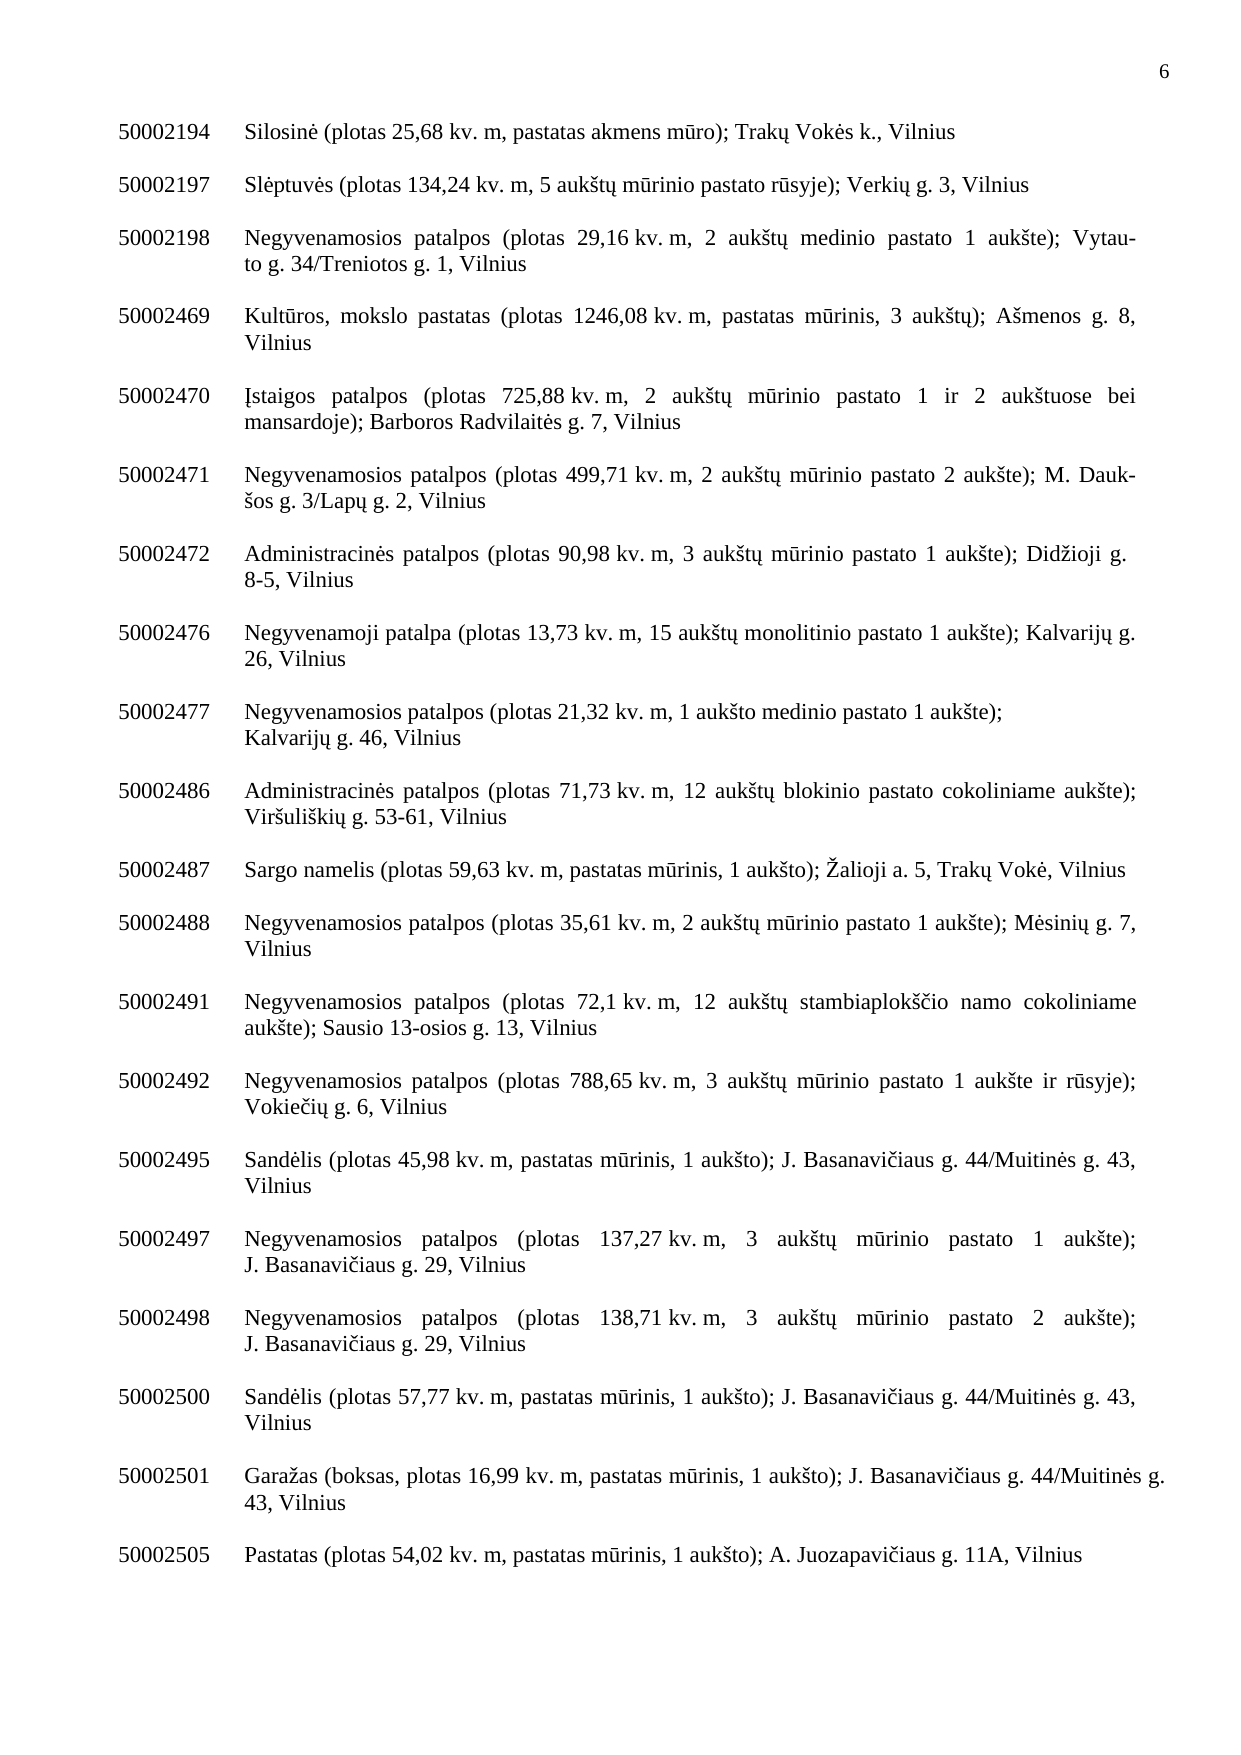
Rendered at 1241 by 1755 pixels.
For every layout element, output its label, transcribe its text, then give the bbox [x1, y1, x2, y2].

table_cell [1178, 988, 1192, 1041]
table_cell [1198, 355, 1240, 382]
table_cell Sargo namelis (plotas 59,63 kv. m, pastatas mūrinis, 1 aukšto); Žalioji a. 5, Trakų Vokė, Vilnius [233, 856, 1148, 882]
table_cell [101, 1041, 1198, 1067]
table_cell [1198, 540, 1240, 592]
table_cell [1198, 672, 1240, 698]
table_cell [1198, 276, 1240, 303]
table_cell [1198, 1146, 1240, 1199]
table_cell [1163, 1067, 1178, 1119]
table_cell [1198, 593, 1240, 619]
table_cell [1148, 909, 1163, 961]
table_cell [1198, 619, 1240, 672]
table_cell [1198, 698, 1240, 751]
table_cell [1198, 303, 1240, 355]
table_cell [101, 197, 1198, 223]
table_cell [1193, 1067, 1198, 1119]
table_cell [1163, 1304, 1178, 1357]
table_cell [1163, 1383, 1178, 1436]
table_cell [1148, 1146, 1163, 1199]
table_cell [1178, 461, 1192, 513]
table_cell [1193, 1383, 1198, 1436]
table_cell [101, 1436, 1198, 1462]
table_cell [101, 672, 1198, 698]
table_cell [1193, 1541, 1198, 1568]
table_cell [1178, 382, 1192, 434]
table_cell [1193, 619, 1198, 672]
table_cell [1198, 514, 1240, 540]
table_cell 50002472 [101, 540, 233, 592]
table_cell Administracinės patalpos (plotas 90,98 kv. m, 3 aukštų mūrinio pastato 1 aukšte); Didžioji g. 8-5, Vilnius [233, 540, 1148, 592]
table_cell [1178, 1067, 1192, 1119]
table_cell Sandėlis (plotas 45,98 kv. m, pastatas mūrinis, 1 aukšto); J. Basanavičiaus g. 44/Muitinės g. 43, Vilnius [233, 1146, 1148, 1199]
table_cell [1178, 619, 1192, 672]
table_cell [101, 961, 1198, 988]
table_cell [1193, 540, 1198, 592]
table_cell [1198, 961, 1240, 988]
table_cell [1198, 1041, 1240, 1067]
table_cell [101, 593, 1198, 619]
table_cell [1178, 1146, 1192, 1199]
table_cell 50002197 [101, 171, 233, 197]
table_cell [1198, 461, 1240, 513]
table_cell [101, 1357, 1198, 1383]
table_cell [1148, 171, 1163, 197]
table_cell [1178, 1541, 1192, 1568]
table_cell Įstaigos patalpos (plotas 725,88 kv. m, 2 aukštų mūrinio pastato 1 ir 2 aukštuose bei mansardoje); Barboros Radvilaitės g. 7, Vilnius [233, 382, 1148, 434]
table_cell 50002194 [101, 118, 233, 144]
table_cell [1148, 382, 1163, 434]
table_cell [1178, 777, 1192, 830]
table_cell [1178, 303, 1192, 355]
table_cell 50002476 [101, 619, 233, 672]
table_cell [1193, 118, 1198, 144]
table_cell [1148, 540, 1163, 592]
table_cell [1198, 1120, 1240, 1146]
table_cell Silosinė (plotas 25,68 kv. m, pastatas akmens mūro); Trakų Vokės k., Vilnius [233, 118, 1148, 144]
table_cell [1148, 777, 1163, 830]
table_cell [1148, 619, 1163, 672]
table_cell [1198, 856, 1240, 882]
table_cell [1148, 461, 1163, 513]
table_cell [1178, 1225, 1192, 1278]
table_cell [101, 751, 1198, 777]
table_cell 50002477 [101, 698, 233, 751]
table_cell [1198, 1436, 1240, 1462]
table_cell Negyvenamosios patalpos (plotas 72,1 kv. m, 12 aukštų stambiaplokščio namo cokoliniame aukšte); Sausio 13-osios g. 13, Vilnius [233, 988, 1148, 1041]
table_cell Negyvenamosios patalpos (plotas 137,27 kv. m, 3 aukštų mūrinio pastato 1 aukšte); J. Basanavičiaus g. 29, Vilnius [233, 1225, 1148, 1278]
table_cell [101, 1515, 1198, 1541]
table_cell [101, 514, 1198, 540]
table_cell [1198, 224, 1240, 276]
table_cell [1198, 988, 1240, 1041]
table_cell [1163, 1225, 1178, 1278]
table_cell [1178, 698, 1192, 751]
table_cell [1193, 777, 1198, 830]
table_cell [1193, 1146, 1198, 1199]
table_cell [1198, 909, 1240, 961]
table_cell [1178, 1383, 1192, 1436]
table_cell [1193, 1462, 1198, 1515]
table_cell [1163, 540, 1178, 592]
table_cell Administracinės patalpos (plotas 71,73 kv. m, 12 aukštų blokinio pastato cokoliniame aukšte); Viršuliškių g. 53-61, Vilnius [233, 777, 1148, 830]
table_cell [1148, 988, 1163, 1041]
table_cell [1198, 197, 1240, 223]
table_cell [1193, 303, 1198, 355]
table_cell [1178, 224, 1192, 276]
table_cell 50002486 [101, 777, 233, 830]
table_cell [1163, 118, 1178, 144]
table_cell [1163, 698, 1178, 751]
table_cell 50002488 [101, 909, 233, 961]
table_cell Negyvenamosios patalpos (plotas 499,71 kv. m, 2 aukštų mūrinio pastato 2 aukšte); M. Dauk- šos g. 3/Lapų g. 2, Vilnius [233, 461, 1148, 513]
table_cell [1193, 1304, 1198, 1357]
table_cell 50002471 [101, 461, 233, 513]
table_cell [1198, 171, 1240, 197]
table_cell [1178, 171, 1192, 197]
table_cell [1193, 698, 1198, 751]
table_cell [101, 1278, 1198, 1304]
table_cell [1163, 171, 1178, 197]
table_cell [1148, 1067, 1163, 1119]
table_cell [1163, 382, 1178, 434]
table_cell [1178, 540, 1192, 592]
table_cell [1163, 461, 1178, 513]
table_cell 50002487 [101, 856, 233, 882]
table_cell 50002500 [101, 1383, 233, 1436]
table_cell Negyvenamosios patalpos (plotas 788,65 kv. m, 3 aukštų mūrinio pastato 1 aukšte ir rūsyje); Vokiečių g. 6, Vilnius [233, 1067, 1148, 1119]
table_cell 50002492 [101, 1067, 233, 1119]
table_cell [1198, 1357, 1240, 1383]
table_cell [1198, 1462, 1240, 1515]
table_cell [101, 434, 1198, 461]
table_cell [1198, 1383, 1240, 1436]
table_cell [1178, 118, 1192, 144]
table_cell [101, 1199, 1198, 1225]
table_cell [1198, 1225, 1240, 1278]
table_cell 50002470 [101, 382, 233, 434]
table_cell 50002198 [101, 224, 233, 276]
table_cell [1178, 1304, 1192, 1357]
table_cell [1198, 1541, 1240, 1568]
table_cell [1163, 1146, 1178, 1199]
table_cell [1198, 1304, 1240, 1357]
table_cell [1198, 883, 1240, 909]
table_cell [101, 883, 1198, 909]
table_cell [1148, 1225, 1163, 1278]
table_cell [101, 145, 1198, 171]
table_cell [1148, 303, 1163, 355]
table_cell [1163, 909, 1178, 961]
table_cell [1178, 856, 1192, 882]
table_cell 50002501 [101, 1462, 233, 1515]
table_cell [101, 1120, 1198, 1146]
table_cell [1148, 1541, 1163, 1568]
table_cell [1163, 1541, 1178, 1568]
table_cell [1198, 777, 1240, 830]
table_cell [1193, 1225, 1198, 1278]
table_cell [1198, 1278, 1240, 1304]
table_cell [1193, 382, 1198, 434]
table_cell [1198, 382, 1240, 434]
table_cell [1198, 145, 1240, 171]
table_cell [1193, 171, 1198, 197]
table_cell [101, 276, 1198, 303]
table_cell [101, 355, 1198, 382]
table_cell Sandėlis (plotas 57,77 kv. m, pastatas mūrinis, 1 aukšto); J. Basanavičiaus g. 44/Muitinės g. 43, Vilnius [233, 1383, 1148, 1436]
table_cell [1148, 224, 1163, 276]
table_cell [1198, 830, 1240, 856]
table_cell [1193, 461, 1198, 513]
table_cell [1198, 1067, 1240, 1119]
table_cell [1193, 988, 1198, 1041]
table_cell [1193, 224, 1198, 276]
table_cell [1178, 909, 1192, 961]
table_cell [1178, 1462, 1192, 1515]
table_cell [1148, 698, 1163, 751]
table_cell [1198, 1199, 1240, 1225]
table_cell Negyvenamosios patalpos (plotas 138,71 kv. m, 3 aukštų mūrinio pastato 2 aukšte); J. Basanavičiaus g. 29, Vilnius [233, 1304, 1148, 1357]
table_cell [1163, 224, 1178, 276]
table_cell [1198, 1515, 1240, 1541]
table_cell [1163, 777, 1178, 830]
table_cell 50002505 [101, 1541, 233, 1568]
table_cell [1198, 1568, 1240, 1594]
table_cell 50002495 [101, 1146, 233, 1199]
table_cell 50002498 [101, 1304, 233, 1357]
table_cell Kultūros, mokslo pastatas (plotas 1246,08 kv. m, pastatas mūrinis, 3 aukštų); Ašmenos g. 8, Vilnius [233, 303, 1148, 355]
table_cell [1163, 856, 1178, 882]
table_cell Slėptuvės (plotas 134,24 kv. m, 5 aukštų mūrinio pastato rūsyje); Verkių g. 3, Vilnius [233, 171, 1148, 197]
table_cell Negyvenamosios patalpos (plotas 35,61 kv. m, 2 aukštų mūrinio pastato 1 aukšte); Mėsinių g. 7, Vilnius [233, 909, 1148, 961]
table_cell Negyvenamoji patalpa (plotas 13,73 kv. m, 15 aukštų monolitinio pastato 1 aukšte); Kalvarijų g. 26, Vilnius [233, 619, 1148, 672]
table_cell [101, 830, 1198, 856]
table_cell [1163, 988, 1178, 1041]
table_cell [101, 1568, 1198, 1594]
table_cell Negyvenamosios patalpos (plotas 21,32 kv. m, 1 aukšto medinio pastato 1 aukšte); Kalvarijų g. 46, Vilnius [233, 698, 1148, 751]
table_cell 50002491 [101, 988, 233, 1041]
table_cell [1193, 856, 1198, 882]
table_cell [1163, 619, 1178, 672]
table_cell [1198, 434, 1240, 461]
table_cell 50002469 [101, 303, 233, 355]
table_cell [1148, 118, 1163, 144]
table_cell 50002497 [101, 1225, 233, 1278]
table_cell [1148, 1304, 1163, 1357]
table_cell Negyvenamosios patalpos (plotas 29,16 kv. m, 2 aukštų medinio pastato 1 aukšte); Vytau- to g. 34/Treniotos g. 1, Vilnius [233, 224, 1148, 276]
table_cell Pastatas (plotas 54,02 kv. m, pastatas mūrinis, 1 aukšto); A. Juozapavičiaus g. 11A, Vilnius [233, 1541, 1148, 1568]
table_cell [1198, 118, 1240, 144]
table_cell [1148, 856, 1163, 882]
table_cell [1148, 1383, 1163, 1436]
table_cell [1163, 303, 1178, 355]
table_cell [1193, 909, 1198, 961]
table_cell Garažas (boksas, plotas 16,99 kv. m, pastatas mūrinis, 1 aukšto); J. Basanavičiaus g. 44/Muitinės g. 43, Vilnius [233, 1462, 1178, 1515]
table_cell [1198, 751, 1240, 777]
